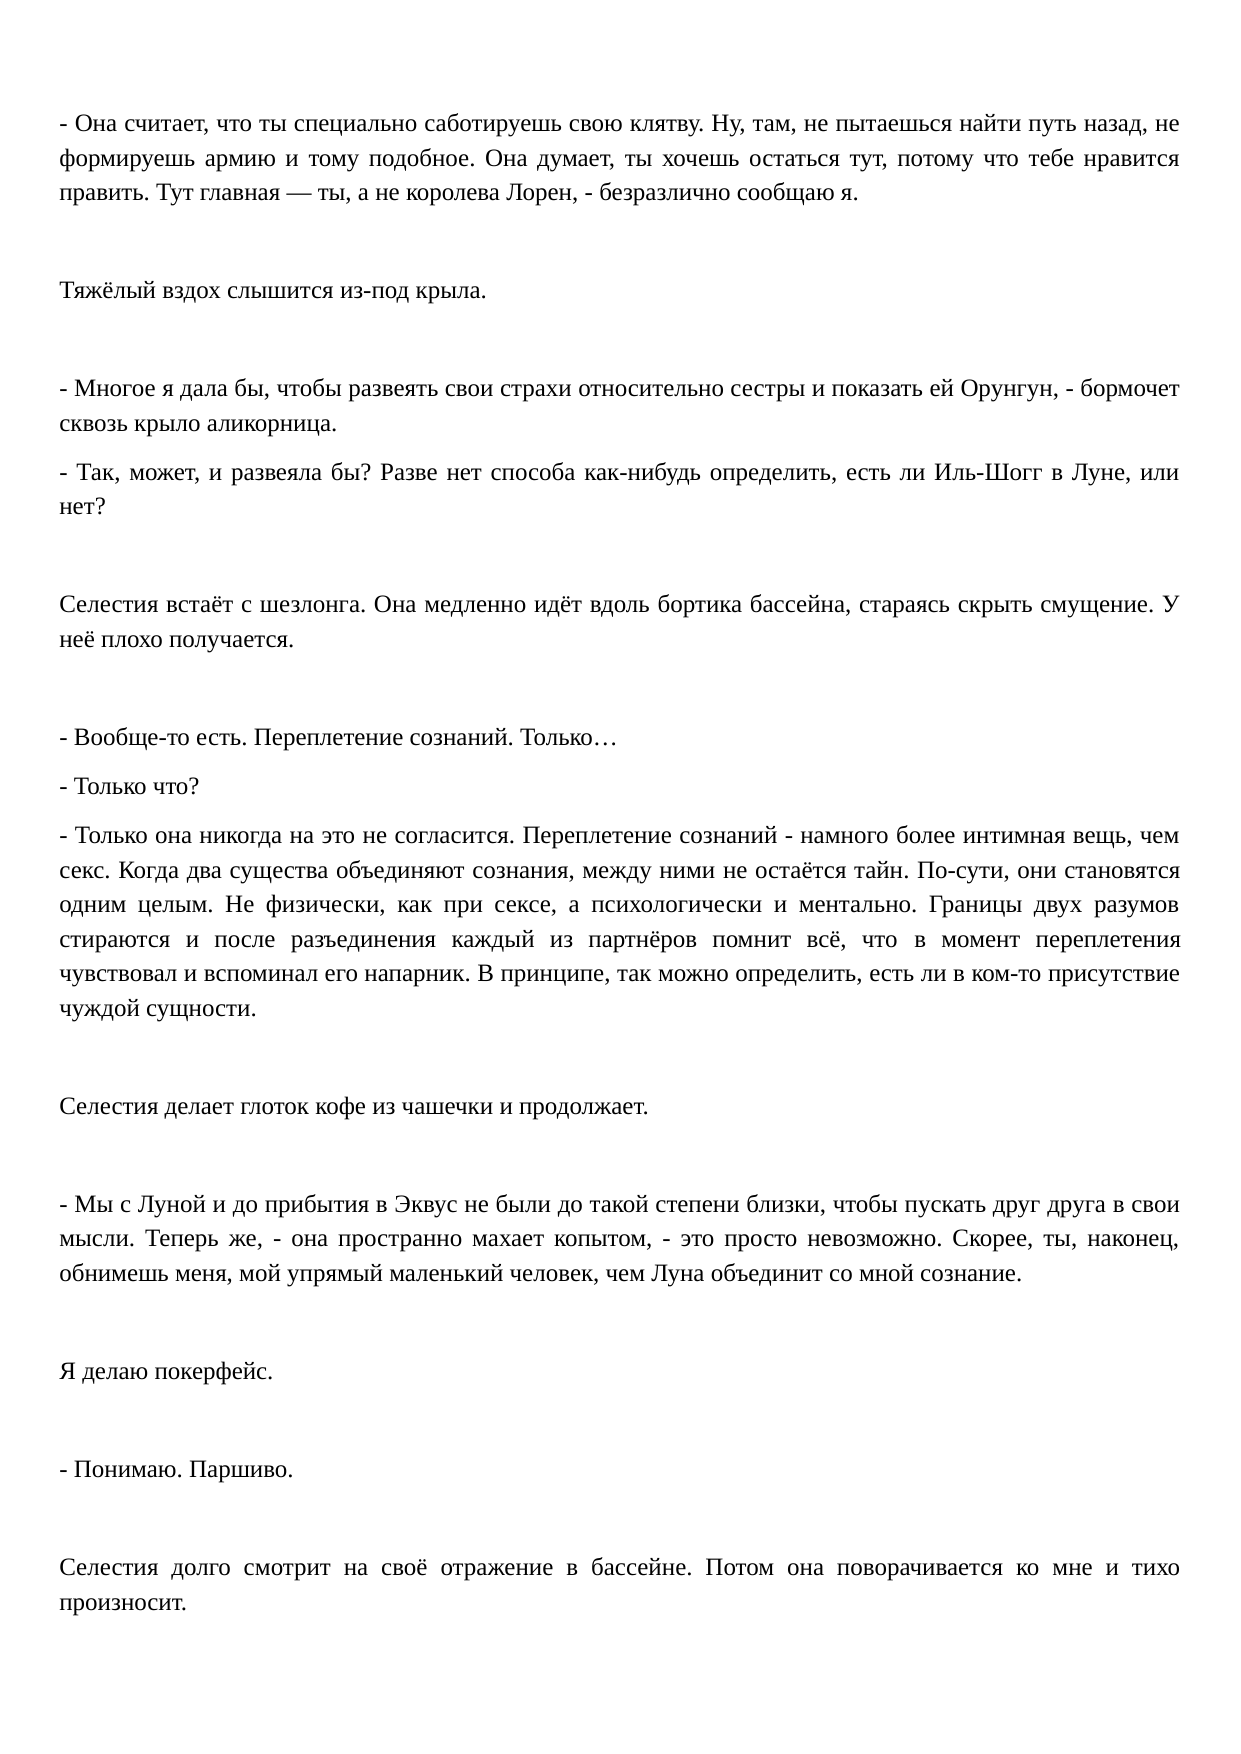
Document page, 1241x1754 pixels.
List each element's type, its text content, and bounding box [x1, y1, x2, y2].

text - Понимаю. Паршиво. [59, 1454, 1181, 1483]
text Селестия долго смотрит на своё отражение в бассейне. Потом она поворачивается ко мне и тихо произносит. [59, 1552, 1181, 1615]
text - Мы с Луной и до прибытия в Эквус не были до такой степени близки, чтобы пускать друг друга в свои мысли. Теперь же, - она пространно махает копытом, - это просто невозможно. Скорее, ты, наконец, обнимешь меня, мой упрямый маленький человек, чем Луна объединит со мной сознание. [59, 1189, 1181, 1287]
text Тяжёлый вздох слышится из-под крыла. [59, 275, 1181, 304]
text - Вообще-то есть. Переплетение сознаний. Только… [59, 722, 1181, 751]
text - Она считает, что ты специально саботируешь свою клятву. Ну, там, не пытаешься найти путь назад, не формируешь армию и тому подобное. Она думает, ты хочешь остаться тут, потому что тебе нравится править. Тут главная — ты, а не королева Лорен, - безразлично сообщаю я. [59, 108, 1181, 206]
text - Многое я дала бы, чтобы развеять свои страхи относительно сестры и показать ей Орунгун, - бормочет сквозь крыло аликорница. [59, 373, 1181, 437]
text - Так, может, и развеяла бы? Разве нет способа как-нибудь определить, есть ли Иль-Шогг в Луне, или нет? [59, 457, 1181, 520]
text - Только что? [59, 771, 1181, 800]
text Селестия встаёт с шезлонга. Она медленно идёт вдоль бортика бассейна, стараясь скрыть смущение. У неё плохо получается. [59, 589, 1181, 653]
text - Только она никогда на это не согласится. Переплетение сознаний - намного более интимная вещь, чем секс. Когда два существа объединяют сознания, между ними не остаётся тайн. По-сути, они становятся одним целым. Не физически, как при сексе, а психологически и ментально. Границы двух разумов стираются и после разъединения каждый из партнёров помнит всё, что в момент переплетения чувствовал и вспоминал его напарник. В принципе, так можно определить, есть ли в ком-то присутствие чуждой сущности. [59, 820, 1181, 1021]
text Селестия делает глоток кофе из чашечки и продолжает. [59, 1091, 1181, 1119]
text Я делаю покерфейс. [59, 1356, 1181, 1385]
